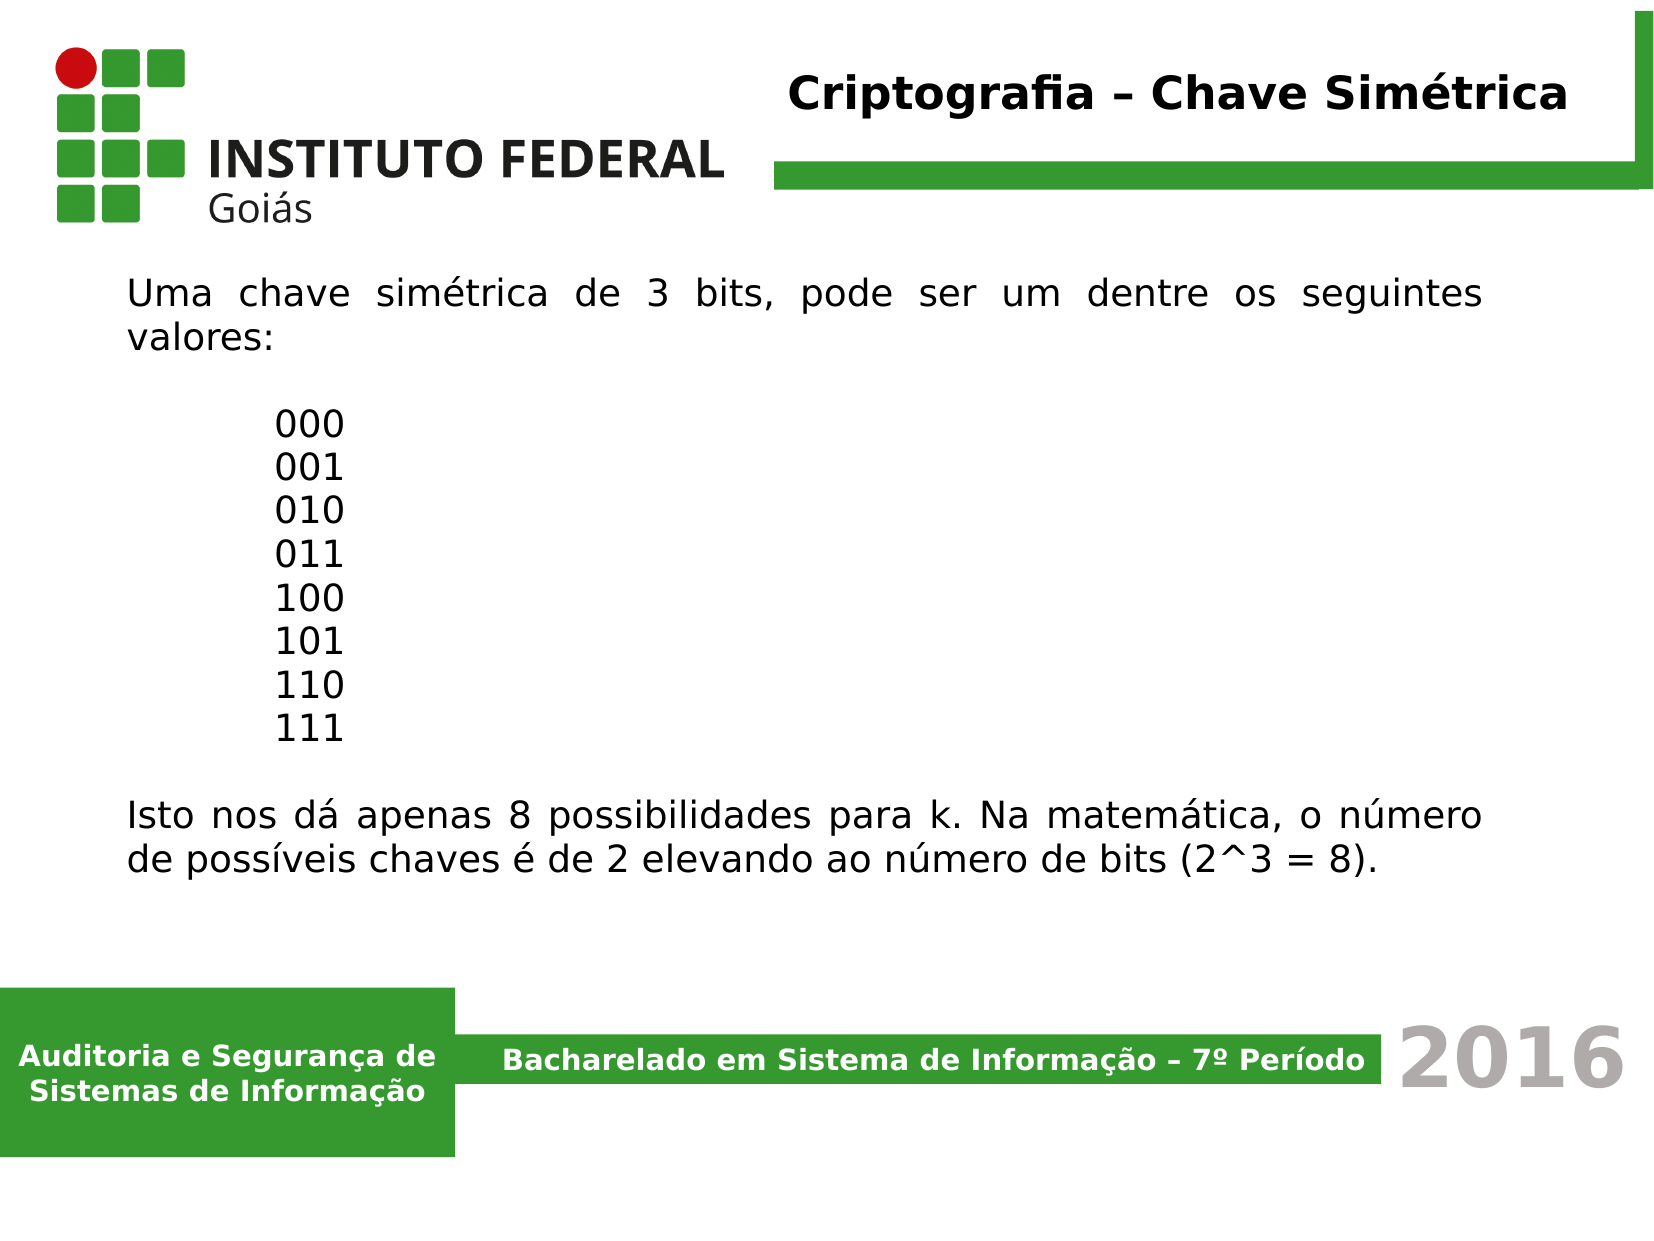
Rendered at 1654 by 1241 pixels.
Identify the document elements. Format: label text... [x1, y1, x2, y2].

text_box Uma chave simétrica de 3 bits, pode ser um dentre os seguintes valores: 000 001 010 011 100 101 110 111 Isto nos dá apenas 8 possibilidades para k. Na matemática, o número de possíveis chaves é de 2 elevando ao número de bits (2^3 = 8). [111, 264, 1499, 961]
text_box Criptografia – Chave Simétrica [834, 56, 1585, 151]
text_box [774, 10, 1654, 190]
text_box 2016 [1381, 996, 1648, 1147]
picture [5, 5, 774, 265]
text_box Bacharelado em Sistema de Informação – 7º Período [441, 1034, 1382, 1084]
text_box Auditoria e Segurança de Sistemas de Informação [0, 987, 456, 1158]
text_box [59, 264, 1615, 997]
